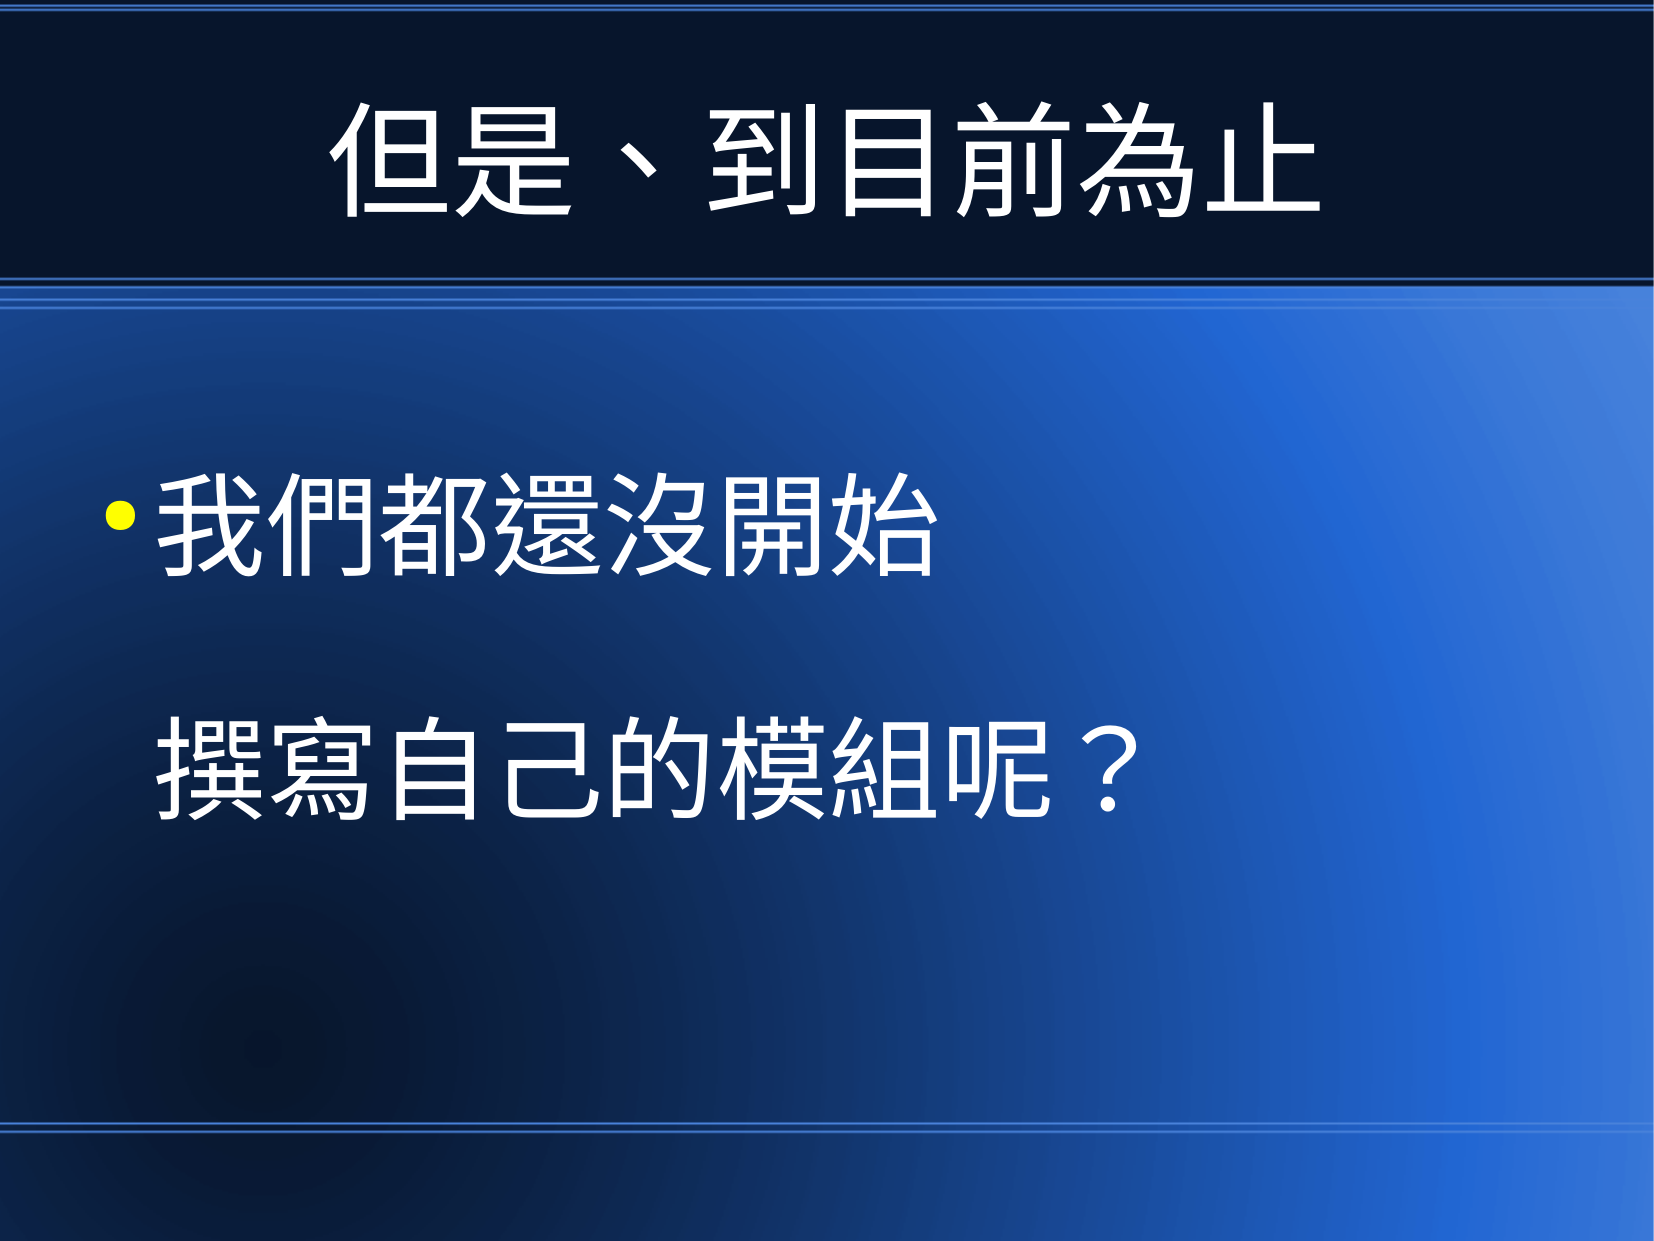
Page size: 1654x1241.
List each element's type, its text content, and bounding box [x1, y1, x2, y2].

list 我們都還沒開始 撰寫自己的模組呢？ [82, 355, 1571, 1241]
picture [0, 0, 1654, 1241]
title 但是、到目前為止 [82, 49, 1571, 257]
